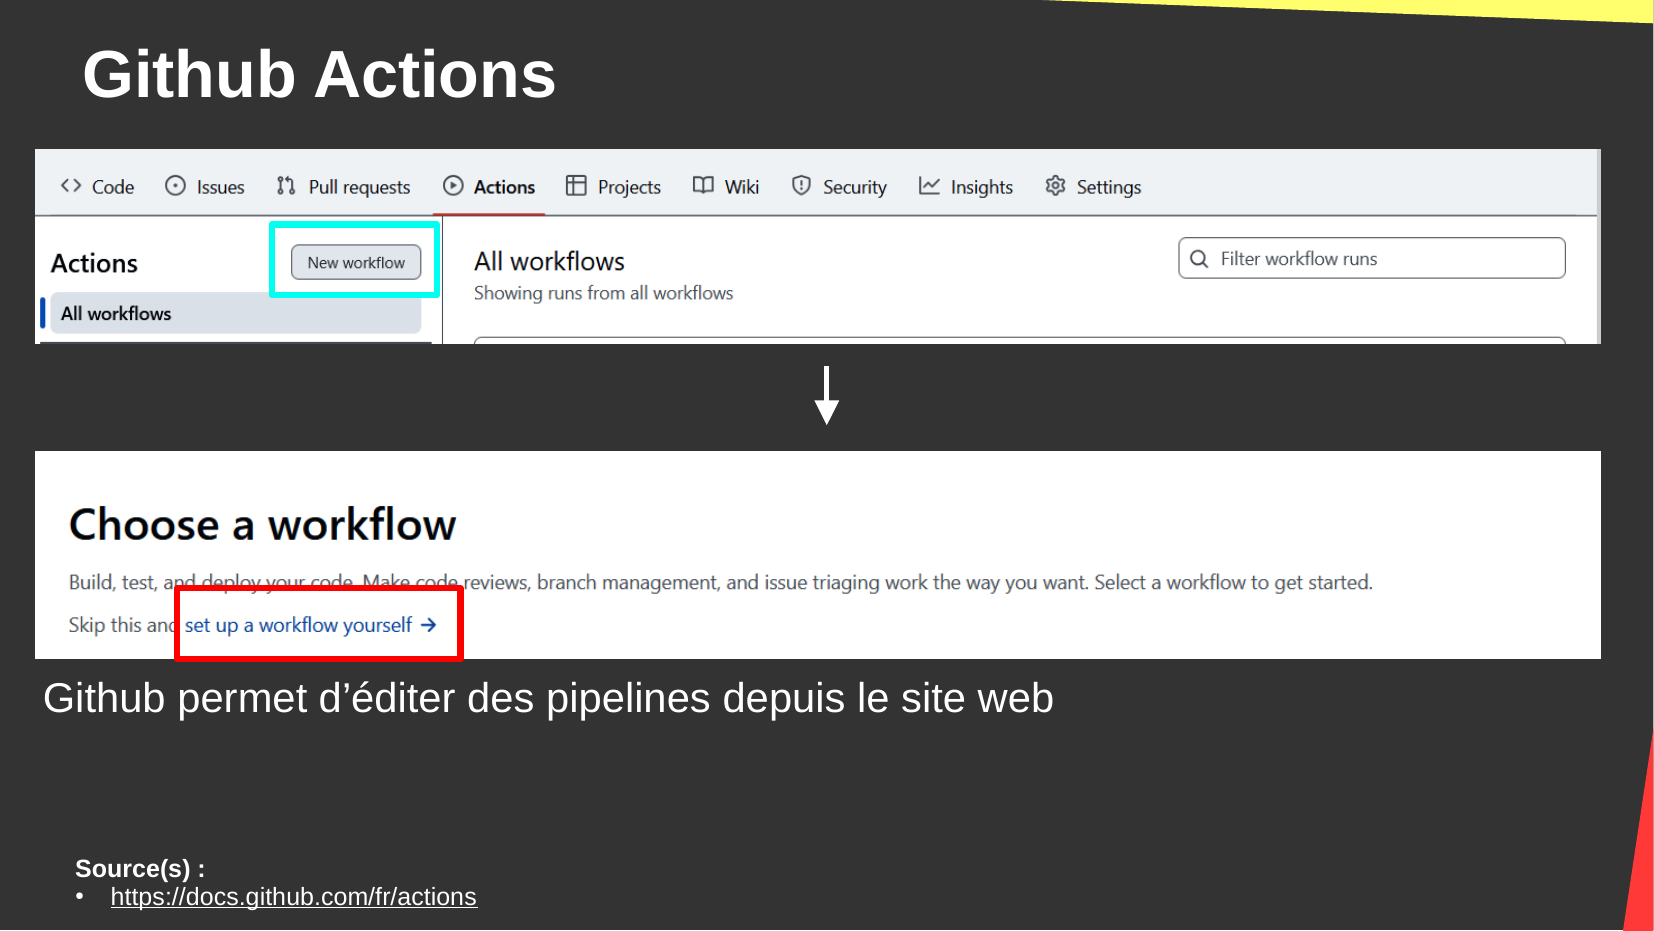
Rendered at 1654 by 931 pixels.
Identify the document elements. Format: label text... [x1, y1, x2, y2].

picture [180, 591, 457, 656]
picture [35, 451, 1601, 659]
text_box [1622, 724, 1654, 931]
text_box Github permet d’éditer des pipelines depuis le site web [28, 667, 1512, 739]
title Github Actions [82, 37, 1123, 119]
text_box Source(s) : https://docs.github.com/fr/actions [60, 838, 1546, 919]
text_box [1042, 0, 1654, 24]
picture [35, 149, 1601, 344]
